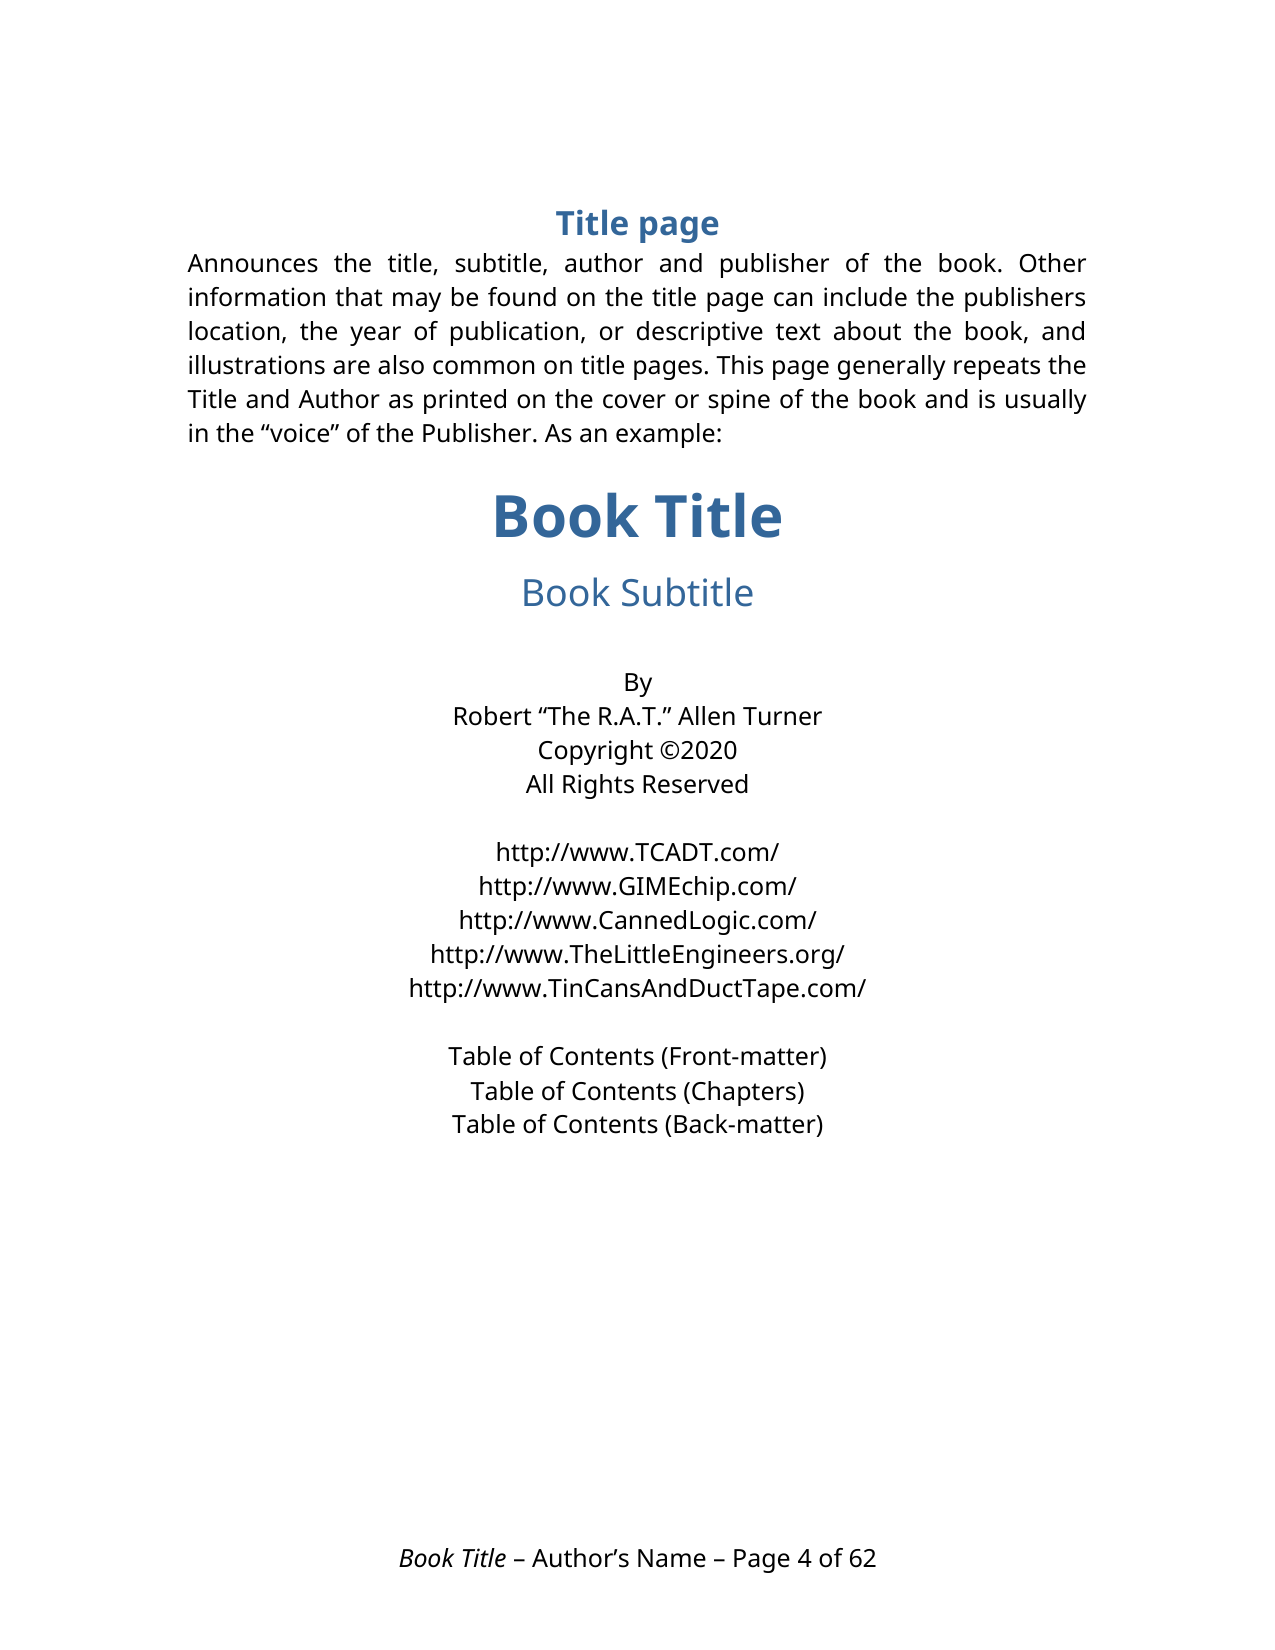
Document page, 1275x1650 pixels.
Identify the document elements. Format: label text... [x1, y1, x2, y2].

text Table of Contents (Front-matter) [187, 1039, 1087, 1073]
text Table of Contents (Back-matter) [187, 1107, 1087, 1141]
text Announces the title, subtitle, author and publisher of the book. Other information that may be found on the title page can include the publishers location, the year of publication, or descriptive text about the book, and illustrations are also common on title pages. This page generally repeats the Title and Author as printed on the cover or spine of the book and is usually in the “voice” of the Publisher. As an example: [187, 245, 1087, 450]
subtitle Title page [187, 200, 1087, 245]
subtitle Book Subtitle [187, 567, 1087, 618]
text Copyright ©2020 [187, 732, 1087, 767]
text http://www.TinCansAndDuctTape.com/ [187, 971, 1087, 1005]
text http://www.TheLittleEngineers.org/ [187, 937, 1087, 971]
text http://www.GIMEchip.com/ [187, 869, 1087, 903]
text Table of Contents (Chapters) [187, 1073, 1087, 1107]
title Book Title [187, 475, 1087, 554]
text http://www.TCADT.com/ [187, 835, 1087, 869]
text Robert “The R.A.T.” Allen Turner [187, 698, 1087, 732]
text http://www.CannedLogic.com/ [187, 903, 1087, 937]
text By [187, 664, 1087, 698]
text All Rights Reserved [187, 767, 1087, 801]
